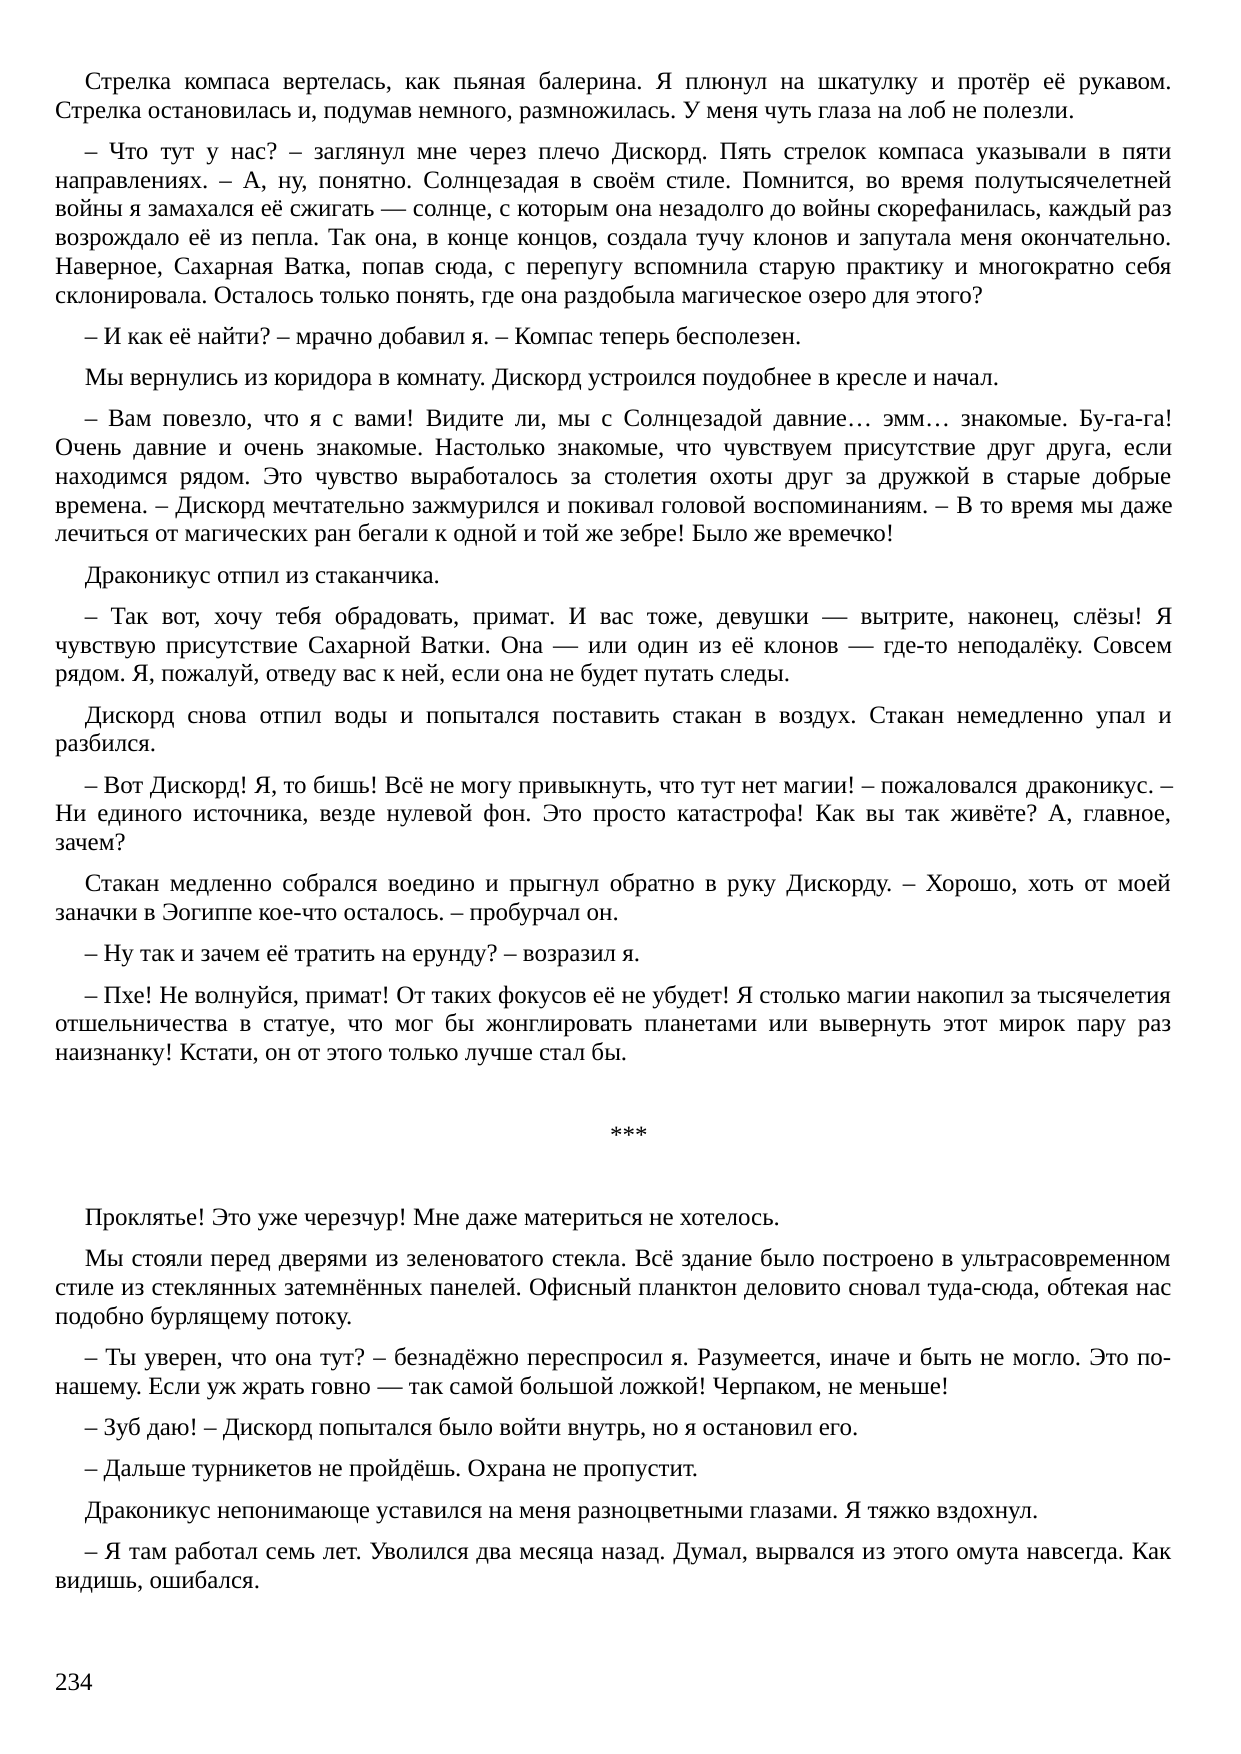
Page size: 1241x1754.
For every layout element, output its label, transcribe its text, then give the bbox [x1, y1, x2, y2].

text – Вам повезло, что я с вами! Видите ли, мы с Солнцезадой давние… эмм… знакомые. Бу-га-га! Очень давние и очень знакомые. Настолько знакомые, что чувствуем присутствие друг друга, если находимся рядом. Это чувство выработалось за столетия охоты друг за дружкой в старые добрые времена. – Дискорд мечтательно зажмурился и покивал головой воспоминаниям. – В то время мы даже лечиться от магических ран бегали к одной и той же зебре! Было же времечко! [55, 403, 1173, 547]
text Мы стояли перед дверями из зеленоватого стекла. Всё здание было построено в ультрасовременном стиле из стеклянных затемнённых панелей. Офисный планктон деловито сновал туда-сюда, обтекая нас подобно бурлящему потоку. [55, 1243, 1173, 1330]
text Проклятье! Это уже черезчур! Мне даже материться не хотелось. [55, 1202, 1173, 1231]
text – Ну так и зачем её тратить на ерунду? – возразил я. [55, 938, 1173, 967]
text *** [55, 1120, 1173, 1148]
text Стрелка компаса вертелась, как пьяная балерина. Я плюнул на шкатулку и протёр её рукавом. Стрелка остановилась и, подумав немного, размножилась. У меня чуть глаза на лоб не полезли. [55, 66, 1173, 123]
text – Дальше турникетов не пройдёшь. Охрана не пропустит. [55, 1453, 1173, 1482]
text – Зуб даю! – Дискорд попытался было войти внутрь, но я остановил его. [55, 1412, 1173, 1441]
text – Что тут у нас? – заглянул мне через плечо Дискорд. Пять стрелок компаса указывали в пяти направлениях. – А, ну, понятно. Солнцезадая в своём стиле. Помнится, во время полутысячелетней войны я замахался её сжигать — солнце, с которым она незадолго до войны скорефанилась, каждый раз возрождало её из пепла. Так она, в конце концов, создала тучу клонов и запутала меня окончательно. Наверное, Сахарная Ватка, попав сюда, с перепугу вспомнила старую практику и многократно себя склонировала. Осталось только понять, где она раздобыла магическое озеро для этого? [55, 136, 1173, 308]
text – И как её найти? – мрачно добавил я. – Компас теперь бесполезен. [55, 321, 1173, 350]
text Драконикус отпил из стаканчика. [55, 560, 1173, 588]
text – Я там работал семь лет. Уволился два месяца назад. Думал, вырвался из этого омута навсегда. Как видишь, ошибался. [55, 1536, 1173, 1593]
text – Вот Дискорд! Я, то бишь! Всё не могу привыкнуть, что тут нет магии! – пожаловался драконикус. – Ни единого источника, везде нулевой фон. Это просто катастрофа! Как вы так живёте? А, главное, зачем? [55, 770, 1173, 856]
text Мы вернулись из коридора в комнату. Дискорд устроился поудобнее в кресле и начал. [55, 362, 1173, 391]
text – Пхе! Не волнуйся, примат! От таких фокусов её не убудет! Я столько магии накопил за тысячелетия отшельничества в статуе, что мог бы жонглировать планетами или вывернуть этот мирок пару раз наизнанку! Кстати, он от этого только лучше стал бы. [55, 980, 1173, 1066]
text – Ты уверен, что она тут? – безнадёжно переспросил я. Разумеется, иначе и быть не могло. Это по-нашему. Если уж жрать говно — так самой большой ложкой! Черпаком, не меньше! [55, 1342, 1173, 1400]
text Дискорд снова отпил воды и попытался поставить стакан в воздух. Стакан немедленно упал и разбился. [55, 700, 1173, 757]
text Стакан медленно собрался воедино и прыгнул обратно в руку Дискорду. – Хорошо, хоть от моей заначки в Эогиппе кое-что осталось. – пробурчал он. [55, 868, 1173, 926]
text Драконикус непонимающе уставился на меня разноцветными глазами. Я тяжко вздохнул. [55, 1495, 1173, 1523]
text – Так вот, хочу тебя обрадовать, примат. И вас тоже, девушки — вытрите, наконец, слёзы! Я чувствую присутствие Сахарной Ватки. Она — или один из её клонов — где-то неподалёку. Совсем рядом. Я, пожалуй, отведу вас к ней, если она не будет путать следы. [55, 601, 1173, 687]
